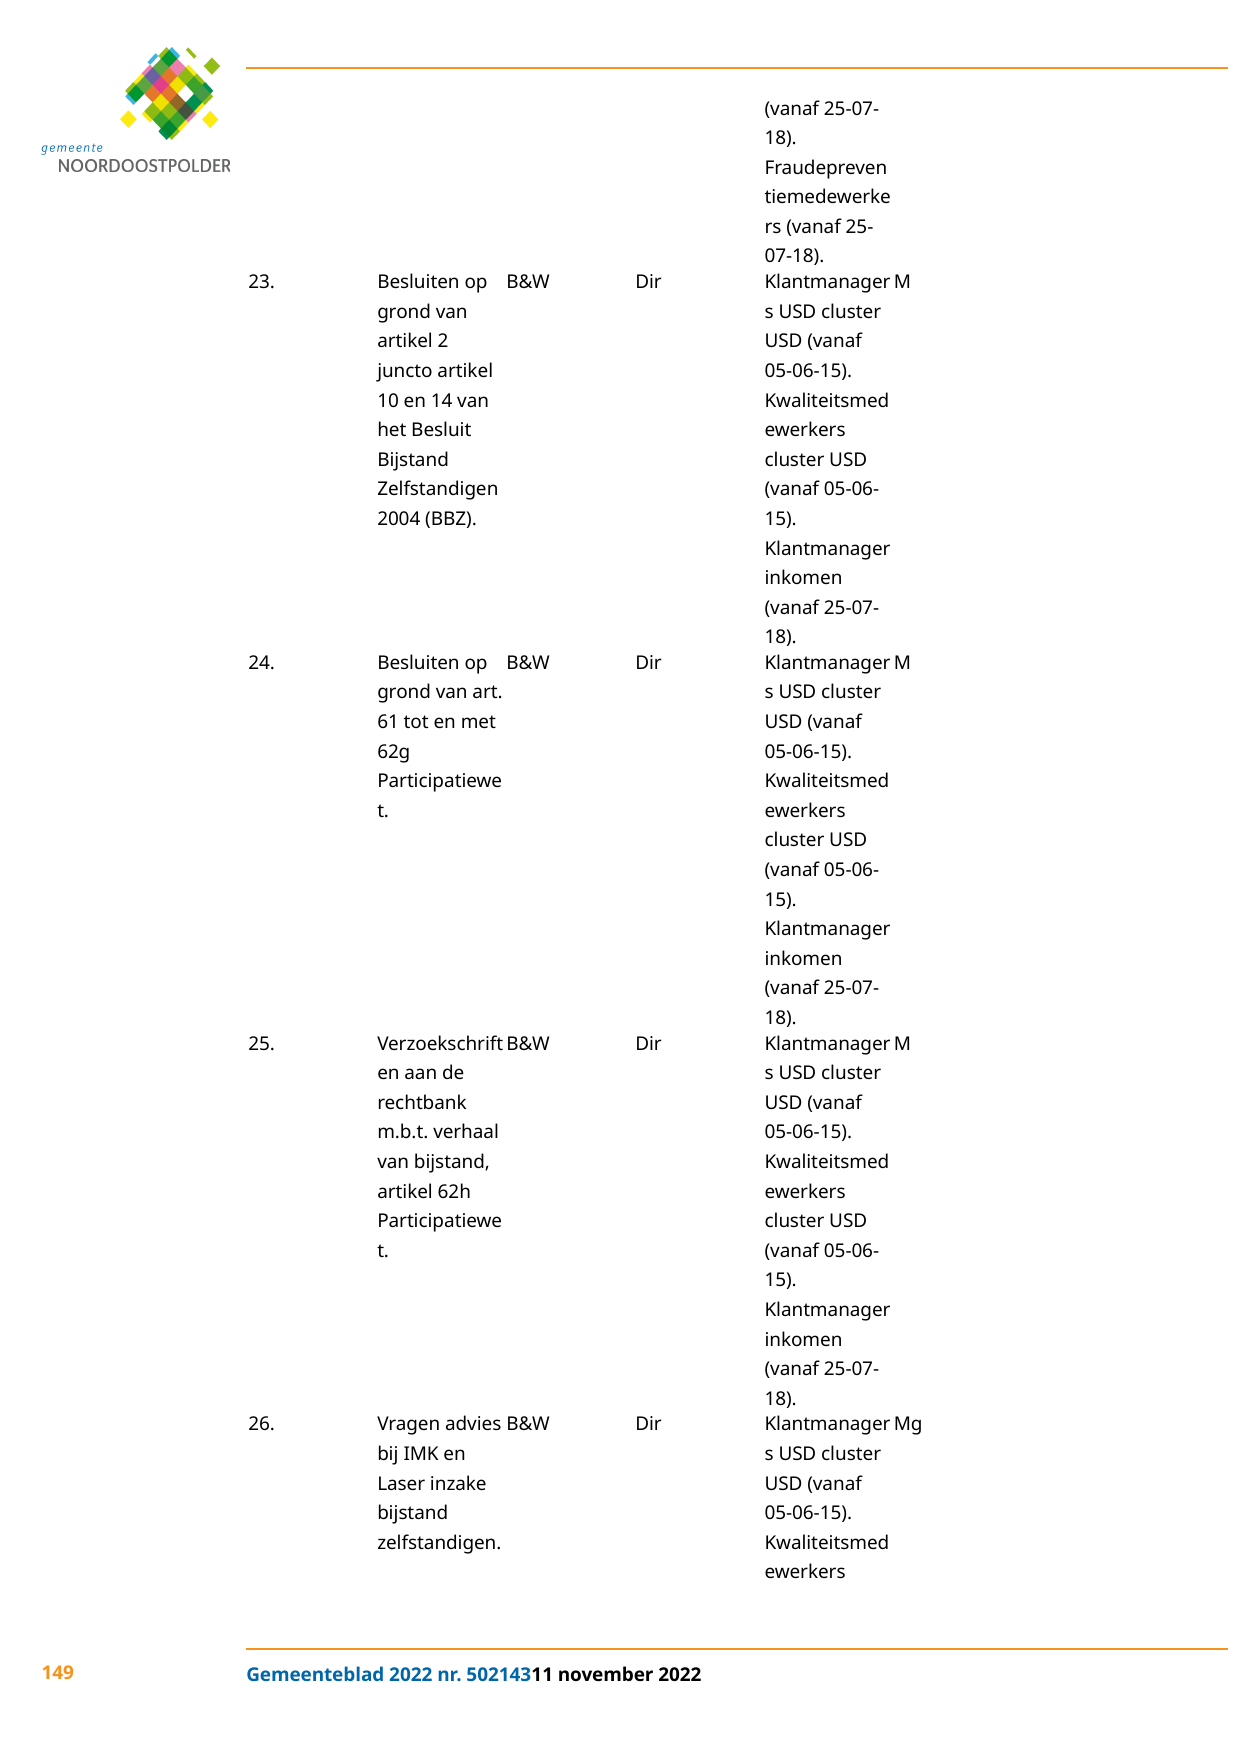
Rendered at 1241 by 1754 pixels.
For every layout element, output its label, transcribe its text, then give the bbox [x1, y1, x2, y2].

table_cell Klantmanagers USD cluster USD (vanaf 05-06-15). Kwaliteitsmedewerkers cluster USD (vanaf 05-06-15). Klantmanager inkomen (vanaf 25-07-18). [764, 1030, 893, 1411]
table_cell Dir [635, 1030, 764, 1411]
table_cell Verzoekschriften aan de rechtbank m.b.t. verhaal van bijstand, artikel 62h Participatiewet. [377, 1030, 506, 1411]
table_cell [1023, 649, 1152, 1030]
table_cell Besluiten op grond van artikel 2 juncto artikel 10 en 14 van het Besluit Bijstand Zelfstandigen 2004 (BBZ). [377, 269, 506, 649]
table_cell [894, 95, 1022, 268]
table_cell Klantmanagers USD cluster USD (vanaf 05-06-15). Kwaliteitsmedewerkers cluster USD (vanaf 05-06-15). Klantmanager inkomen (vanaf 25-07-18). [764, 269, 893, 649]
table_cell [1023, 269, 1152, 649]
table_cell [1023, 1411, 1152, 1584]
table_cell B&W [506, 1030, 635, 1411]
table_cell [377, 95, 506, 268]
table_cell Vragen advies bij IMK en Laser inzake bijstand zelfstandigen. [377, 1411, 506, 1584]
table_cell M [894, 1030, 1022, 1411]
table_cell M [894, 649, 1022, 1030]
table_cell 23. [248, 269, 377, 649]
table_cell Mg [894, 1411, 1022, 1584]
table_cell Klantmanagers USD cluster USD (vanaf 05-06-15). Kwaliteitsmedewerkers cluster USD (vanaf 05-06-15). Klantmanager inkomen (vanaf 25-07-18). [764, 649, 893, 1030]
table_cell [635, 95, 764, 268]
table_cell 24. [248, 649, 377, 1030]
table_cell B&W [506, 649, 635, 1030]
table_cell [248, 95, 377, 268]
table_cell 26. [248, 1411, 377, 1584]
table_cell Dir [635, 1411, 764, 1584]
table_cell B&W [506, 269, 635, 649]
table_cell Besluiten op grond van art. 61 tot en met 62g Participatiewet. [377, 649, 506, 1030]
table_cell 25. [248, 1030, 377, 1411]
table_cell (vanaf 25-07-18). Fraudepreventiemedewerkers (vanaf 25-07-18). [764, 95, 893, 268]
table_cell [1023, 95, 1152, 268]
table_cell B&W [506, 1411, 635, 1584]
table_cell Dir [635, 269, 764, 649]
table_cell Dir [635, 649, 764, 1030]
table_cell Klantmanagers USD cluster USD (vanaf 05-06-15). Kwaliteitsmedewerkers [764, 1411, 893, 1584]
picture [41, 47, 231, 172]
table_cell M [894, 269, 1022, 649]
table_cell [506, 95, 635, 268]
table_cell [1023, 1030, 1152, 1411]
